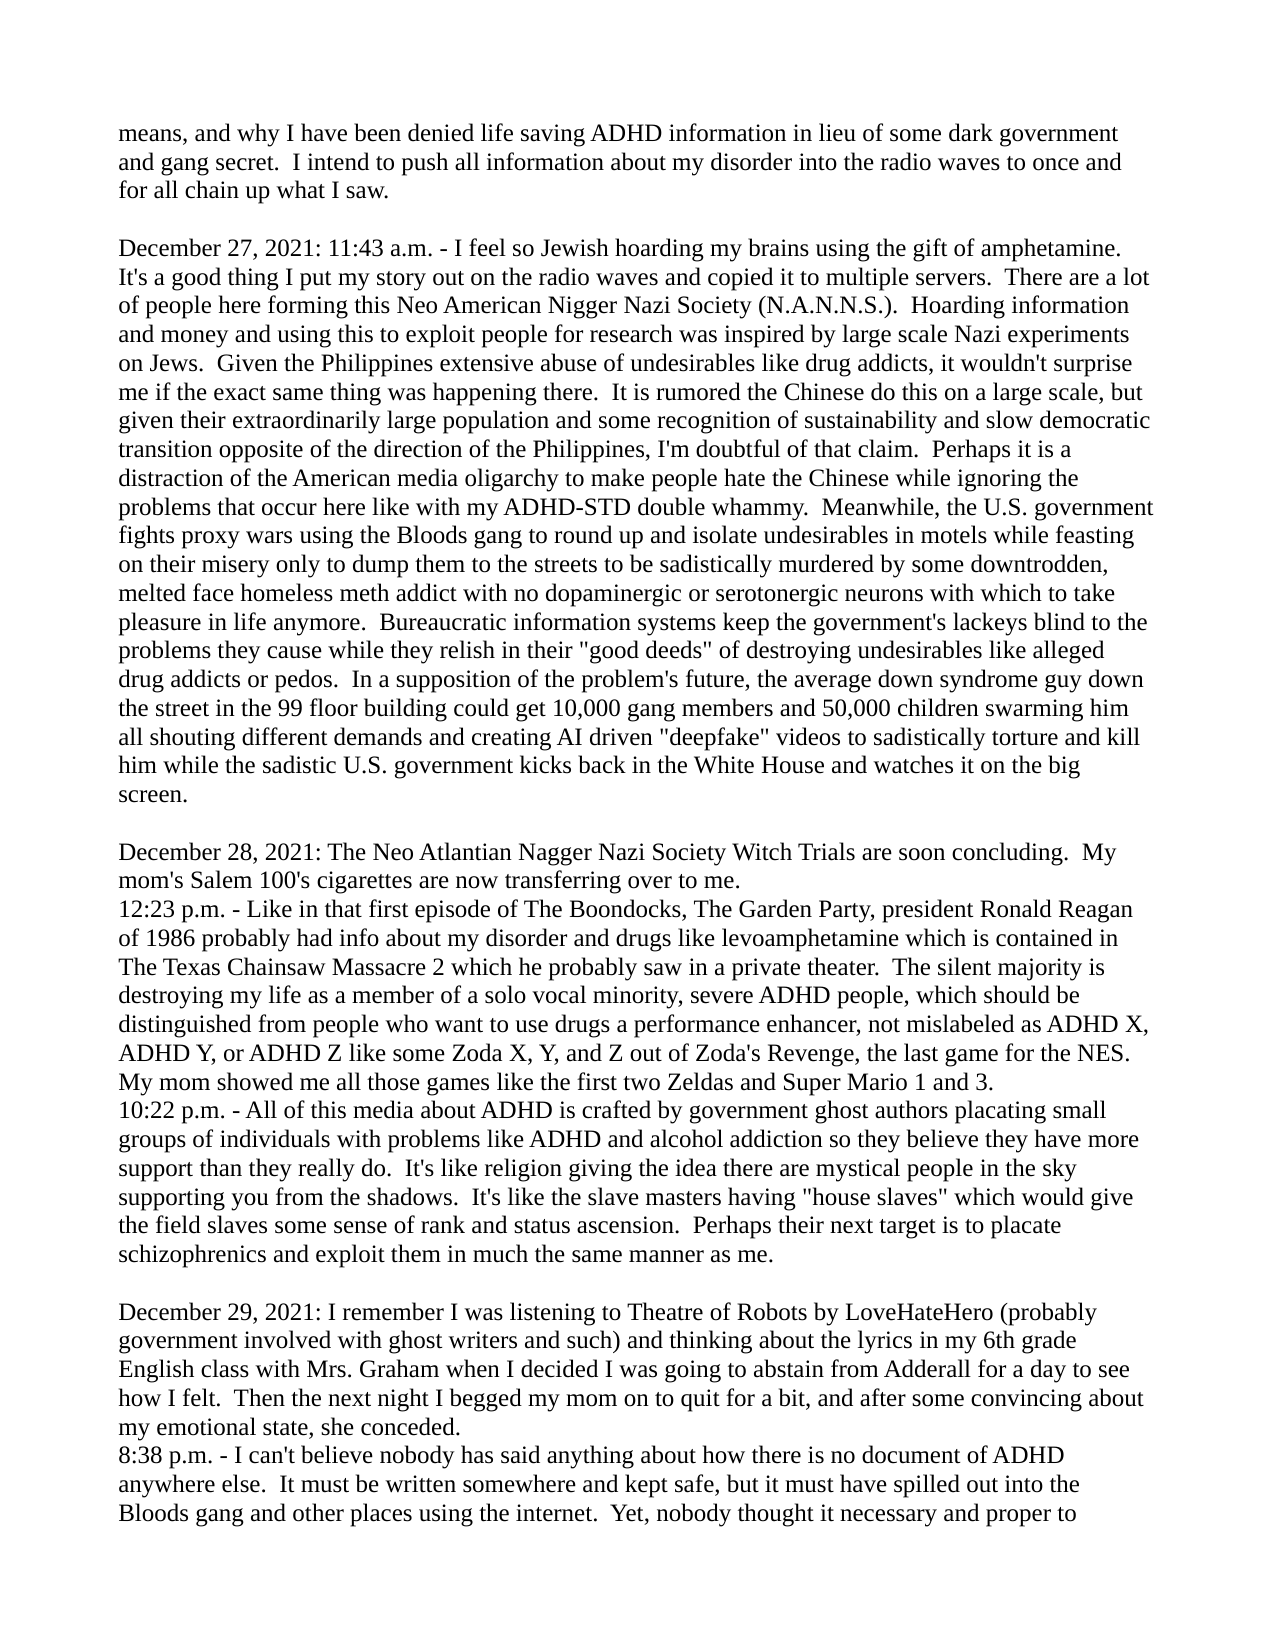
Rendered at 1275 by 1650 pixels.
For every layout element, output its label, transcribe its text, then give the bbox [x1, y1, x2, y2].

text December 29, 2021: I remember I was listening to Theatre of Robots by LoveHateHero (probably government involved with ghost writers and such) and thinking about the lyrics in my 6th grade English class with Mrs. Graham when I decided I was going to abstain from Adderall for a day to see how I felt. Then the next night I begged my mom on to quit for a bit, and after some convincing about my emotional state, she conceded. [118, 1297, 1157, 1441]
text 12:23 p.m. - Like in that first episode of The Boondocks, The Garden Party, president Ronald Reagan of 1986 probably had info about my disorder and drugs like levoamphetamine which is contained in The Texas Chainsaw Massacre 2 which he probably saw in a private theater. The silent majority is destroying my life as a member of a solo vocal minority, severe ADHD people, which should be distinguished from people who want to use drugs a performance enhancer, not mislabeled as ADHD X, ADHD Y, or ADHD Z like some Zoda X, Y, and Z out of Zoda's Revenge, the last game for the NES. My mom showed me all those games like the first two Zeldas and Super Mario 1 and 3. [118, 894, 1157, 1096]
text means, and why I have been denied life saving ADHD information in lieu of some dark government and gang secret. I intend to push all information about my disorder into the radio waves to once and for all chain up what I saw. [118, 118, 1157, 204]
text 10:22 p.m. - All of this media about ADHD is crafted by government ghost authors placating small groups of individuals with problems like ADHD and alcohol addiction so they believe they have more support than they really do. It's like religion giving the idea there are mystical people in the sky supporting you from the shadows. It's like the slave masters having "house slaves" which would give the field slaves some sense of rank and status ascension. Perhaps their next target is to placate schizophrenics and exploit them in much the same manner as me. [118, 1096, 1157, 1268]
text December 27, 2021: 11:43 a.m. - I feel so Jewish hoarding my brains using the gift of amphetamine. It's a good thing I put my story out on the radio waves and copied it to multiple servers. There are a lot of people here forming this Neo American Nigger Nazi Society (N.A.N.N.S.). Hoarding information and money and using this to exploit people for research was inspired by large scale Nazi experiments on Jews. Given the Philippines extensive abuse of undesirables like drug addicts, it wouldn't surprise me if the exact same thing was happening there. It is rumored the Chinese do this on a large scale, but given their extraordinarily large population and some recognition of sustainability and slow democratic transition opposite of the direction of the Philippines, I'm doubtful of that claim. Perhaps it is a distraction of the American media oligarchy to make people hate the Chinese while ignoring the problems that occur here like with my ADHD-STD double whammy. Meanwhile, the U.S. government fights proxy wars using the Bloods gang to round up and isolate undesirables in motels while feasting on their misery only to dump them to the streets to be sadistically murdered by some downtrodden, melted face homeless meth addict with no dopaminergic or serotonergic neurons with which to take pleasure in life anymore. Bureaucratic information systems keep the government's lackeys blind to the problems they cause while they relish in their "good deeds" of destroying undesirables like alleged drug addicts or pedos. In a supposition of the problem's future, the average down syndrome guy down the street in the 99 floor building could get 10,000 gang members and 50,000 children swarming him all shouting different demands and creating AI driven "deepfake" videos to sadistically torture and kill him while the sadistic U.S. government kicks back in the White House and watches it on the big screen. [118, 233, 1157, 808]
text 8:38 p.m. - I can't believe nobody has said anything about how there is no document of ADHD anywhere else. It must be written somewhere and kept safe, but it must have spilled out into the Bloods gang and other places using the internet. Yet, nobody thought it necessary and proper to [118, 1441, 1157, 1527]
text December 28, 2021: The Neo Atlantian Nagger Nazi Society Witch Trials are soon concluding. My mom's Salem 100's cigarettes are now transferring over to me. [118, 837, 1157, 894]
